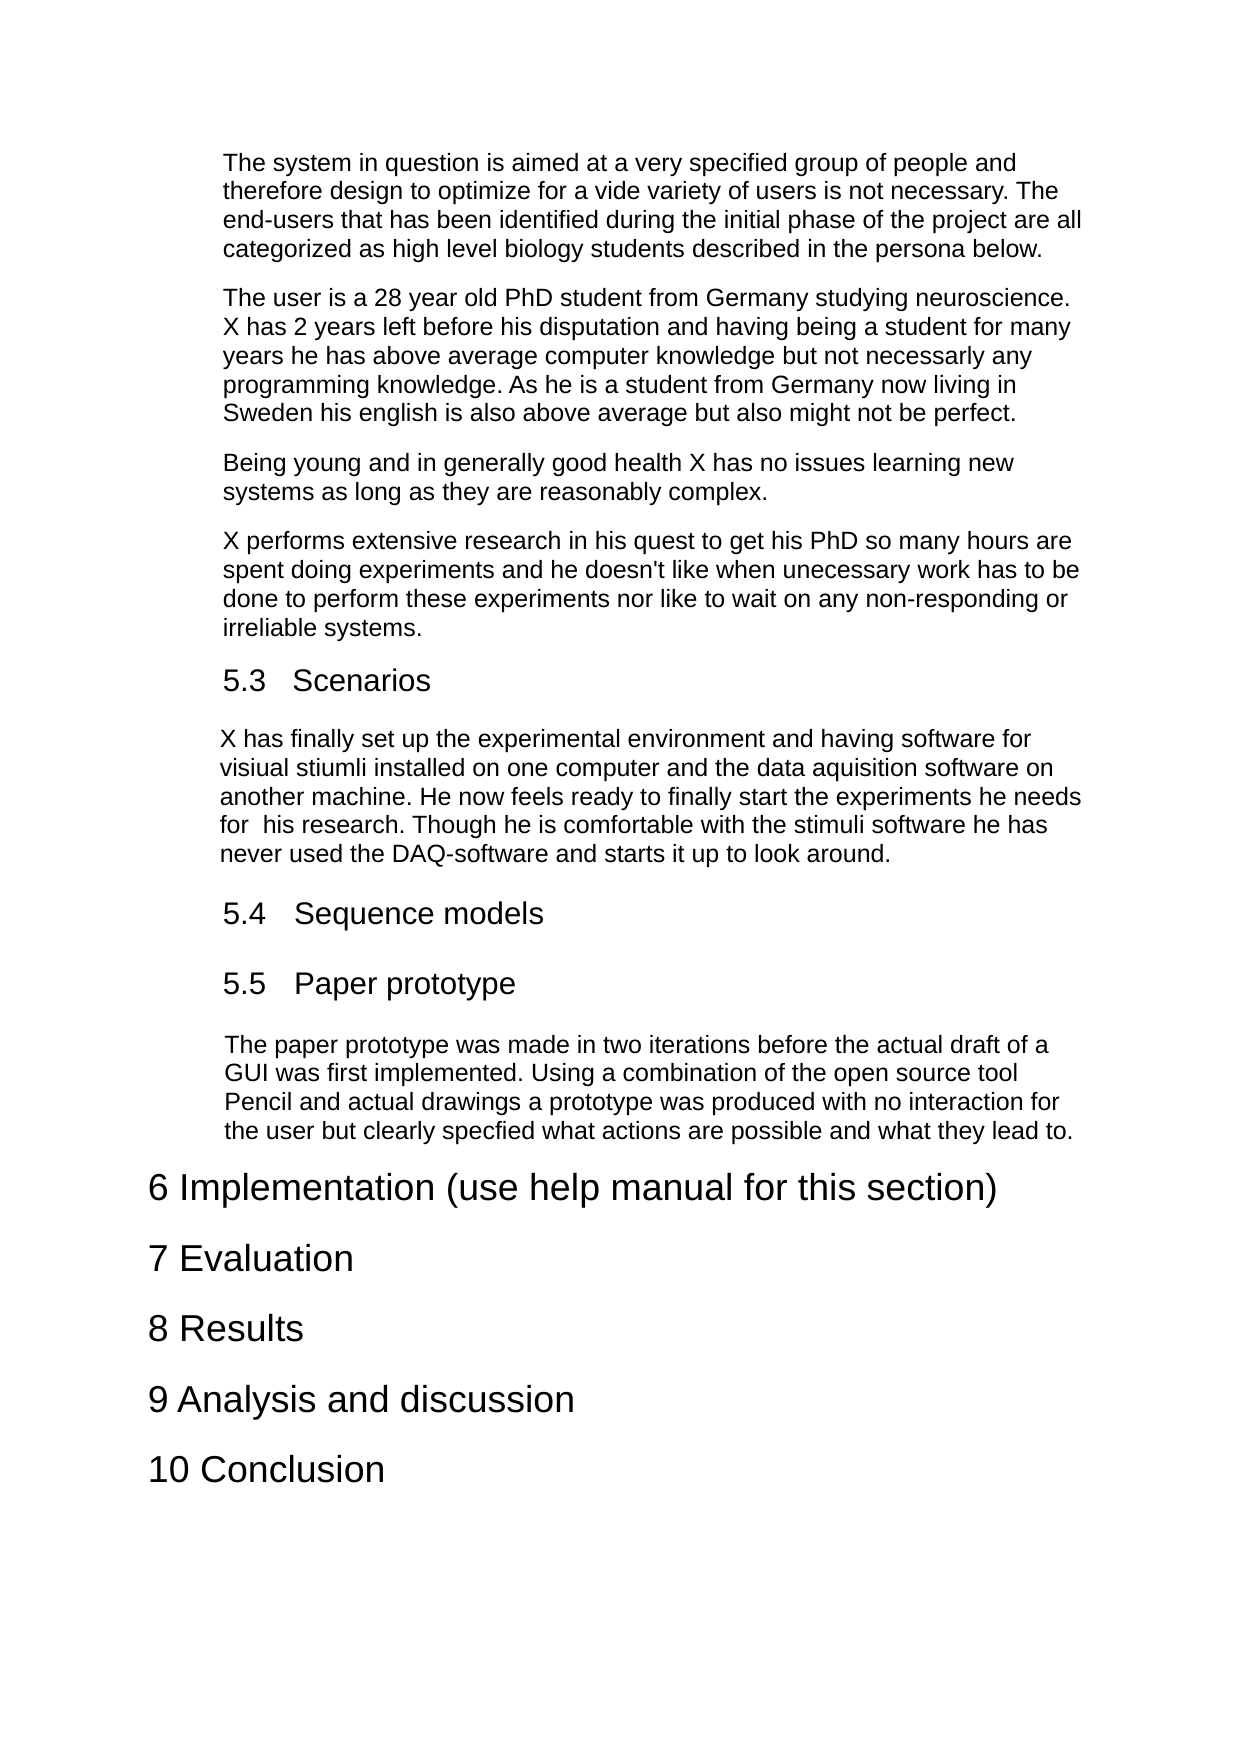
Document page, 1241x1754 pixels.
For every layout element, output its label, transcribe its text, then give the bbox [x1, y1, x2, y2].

list Being young and in generally good health X has no issues learning new systems as long as they are reasonably complex. [185, 448, 1093, 506]
list Paper prototype [223, 959, 1093, 1002]
text 9 Analysis and discussion [148, 1377, 1093, 1420]
text 7 Evaluation [148, 1236, 1093, 1279]
list The system in question is aimed at a very specified group of people and therefore design to optimize for a vide variety of users is not necessary. The end-users that has been identified during the initial phase of the project are all categorized as high level biology students described in the persona below. [185, 148, 1093, 263]
list X has finally set up the experimental environment and having software for visiual stiumli installed on one computer and the data aquisition software on another machine. He now feels ready to finally start the experiments he needs for his research. Though he is comfortable with the stimuli software he has never used the DAQ-software and starts it up to look around. [182, 724, 1093, 868]
text 6 Implementation (use help manual for this section) [148, 1166, 1093, 1209]
text 8 Results [148, 1306, 1093, 1349]
list X performs extensive research in his quest to get his PhD so many hours are spent doing experiments and he doesn't like when unecessary work has to be done to perform these experiments nor like to wait on any non-responding or irreliable systems. [185, 526, 1093, 641]
text 10 Conclusion [148, 1447, 1093, 1490]
list Sequence models [223, 889, 1093, 932]
list The user is a 28 year old PhD student from Germany studying neuroscience. X has 2 years left before his disputation and having being a student for many years he has above average computer knowledge but not necessarly any programming knowledge. As he is a student from Germany now living in Sweden his english is also above average but also might not be perfect. [185, 283, 1093, 427]
list The paper prototype was made in two iterations before the actual draft of a GUI was first implemented. Using a combination of the open source tool Pencil and actual drawings a prototype was produced with no interaction for the user but clearly specfied what actions are possible and what they lead to. [187, 1030, 1093, 1145]
list Scenarios [223, 662, 1093, 698]
